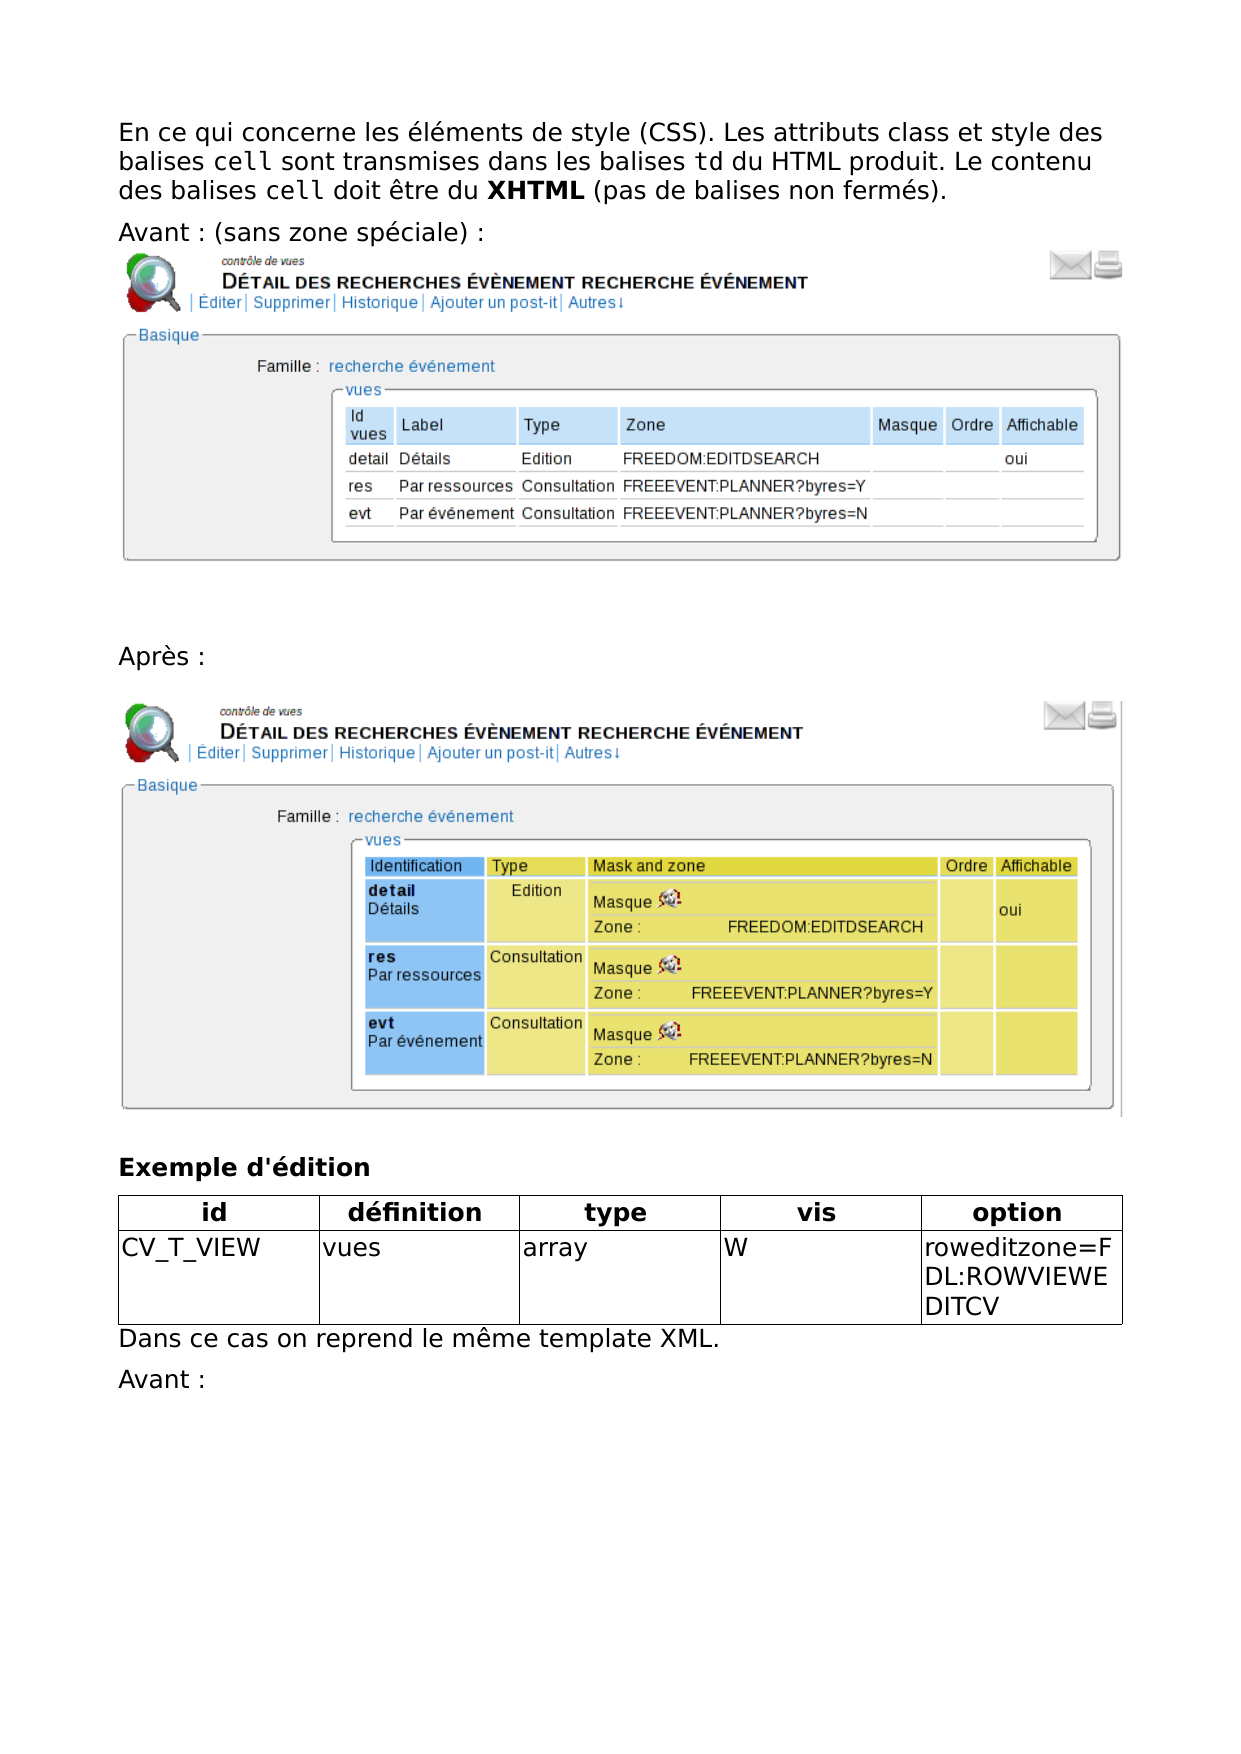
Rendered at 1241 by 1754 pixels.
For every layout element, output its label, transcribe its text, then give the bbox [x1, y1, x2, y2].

table_header vis [721, 1196, 921, 1230]
table_cell CV_T_VIEW [119, 1231, 319, 1324]
table_header définition [320, 1196, 519, 1230]
table_cell vues [320, 1231, 519, 1324]
picture [118, 247, 1123, 566]
text [118, 566, 1122, 630]
text Après : [118, 643, 1122, 701]
table_header option [922, 1196, 1122, 1230]
table_header type [520, 1196, 720, 1230]
text Dans ce cas on reprend le même template XML. [118, 1325, 1122, 1353]
table_header id [119, 1196, 319, 1230]
table_cell W [721, 1231, 921, 1324]
subtitle Exemple d'édition [118, 1154, 1122, 1183]
table_cell roweditzone=FDL:ROWVIEWEDITCV [922, 1231, 1122, 1324]
text En ce qui concerne les éléments de style (CSS). Les attributs class et style des balises cell sont transmises dans les balises td du HTML produit. Le contenu des balises cell doit être du XHTML (pas de balises non fermés). [118, 118, 1122, 206]
text Avant : [118, 1366, 1122, 1424]
table_cell array [520, 1231, 720, 1324]
text Avant : (sans zone spéciale) : [118, 218, 1122, 247]
picture [118, 701, 1123, 1117]
